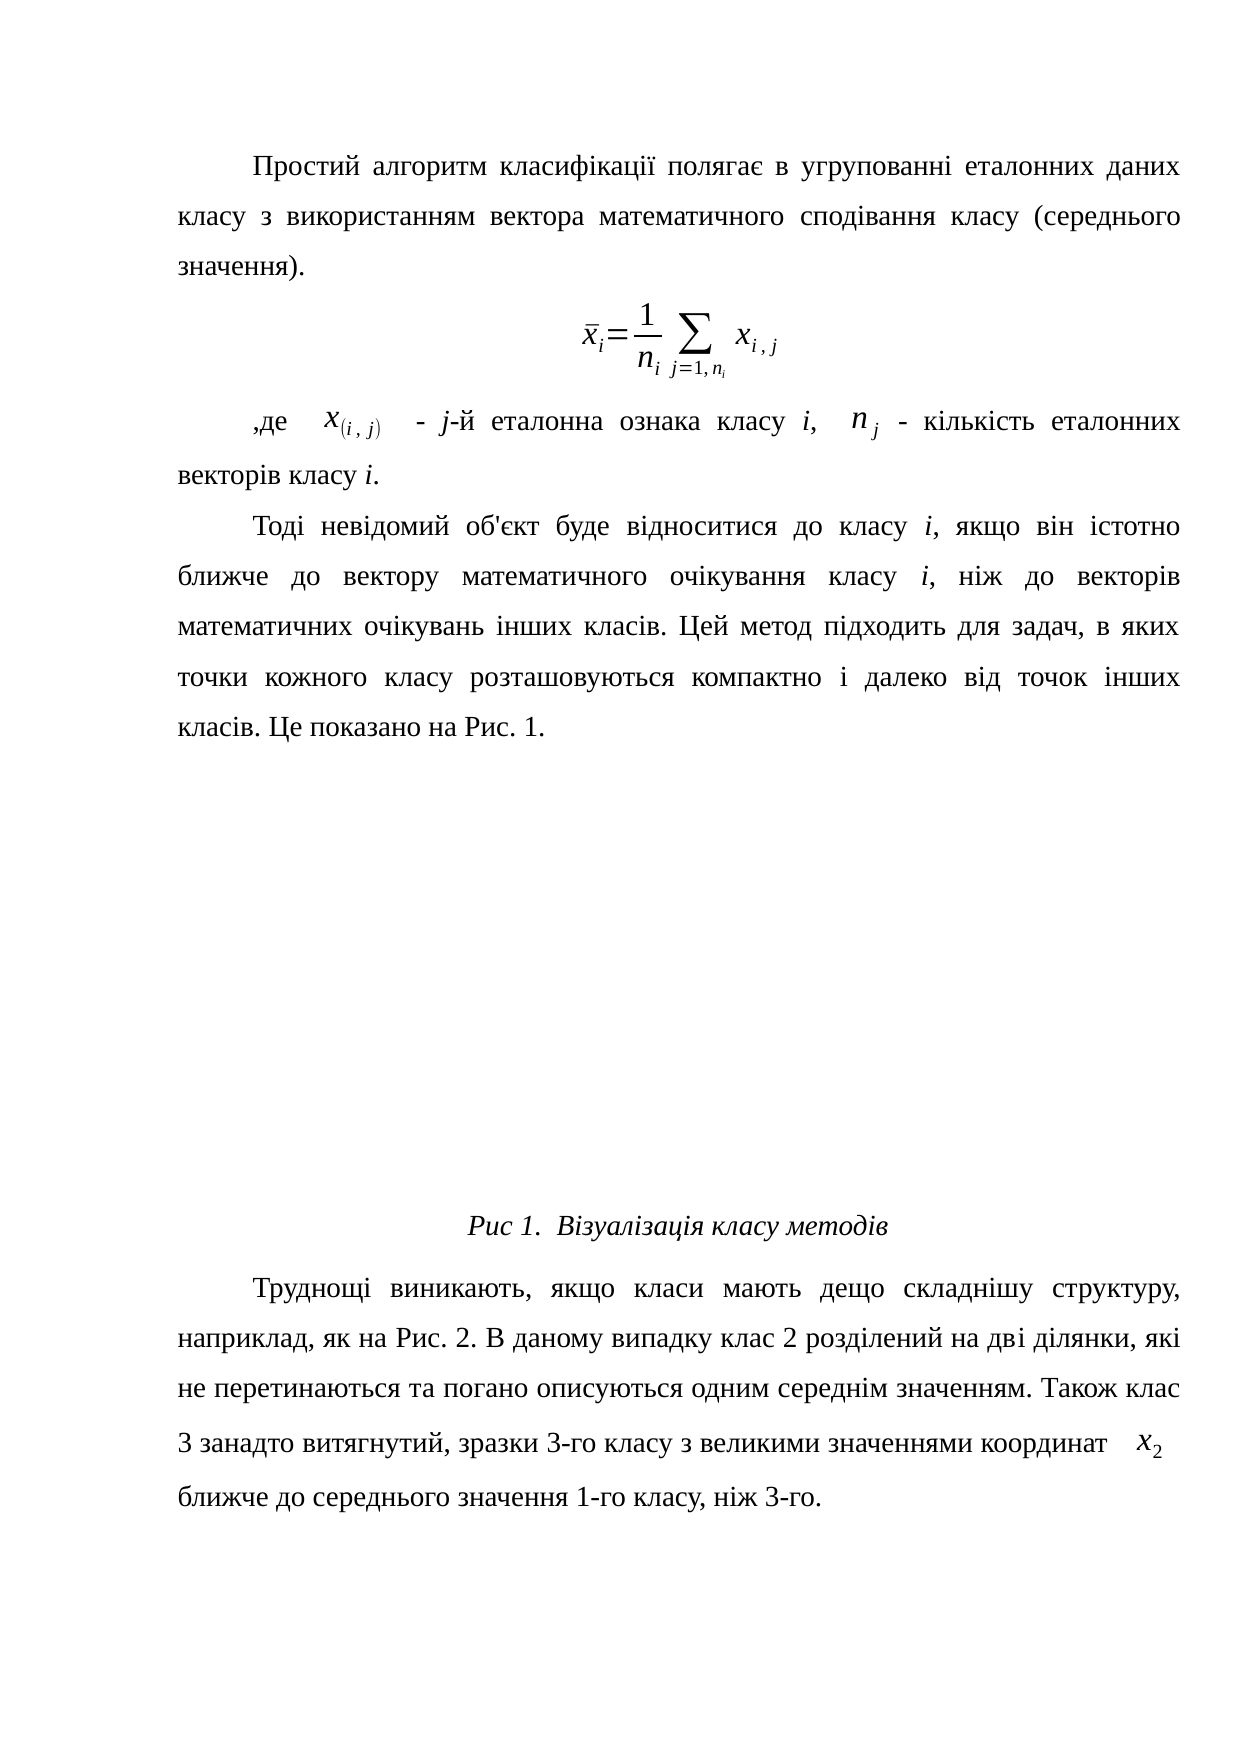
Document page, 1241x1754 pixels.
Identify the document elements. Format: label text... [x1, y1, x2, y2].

text Рис 1. Візуалізація класу методів [456, 772, 902, 1241]
text Простий алгоритм класифікації полягає в угрупованні еталонних даних класу з використанням вектора математичного сподівання класу (середнього значення). [177, 148, 1181, 282]
text Тоді невідомий об'єкт буде відноситися до класу i, якщо він істотно ближче до вектору математичного очікування класу i, ніж до векторів математичних очікувань інших класів. Цей метод підходить для задач, в яких точки кожного класу розташовуються компактно і далеко від точок інших класів. Це показано на Рис. 1. [177, 508, 1181, 742]
text ,де - j-й еталонна ознака класу i, - кількість еталонних векторів класу i. [177, 298, 1181, 491]
text Труднощі виникають, якщо класи мають дещо складнішу структуру, наприклад, як на Рис. 2. В даному випадку клас 2 розділений на дві ділянки, які не перетинаються та погано описуються одним середнім значенням. Також клас 3 занадто витягнутий, зразки 3-го класу з великими значеннями координат ближче до середнього значення 1-го класу, ніж 3-го. [177, 1270, 1181, 1513]
